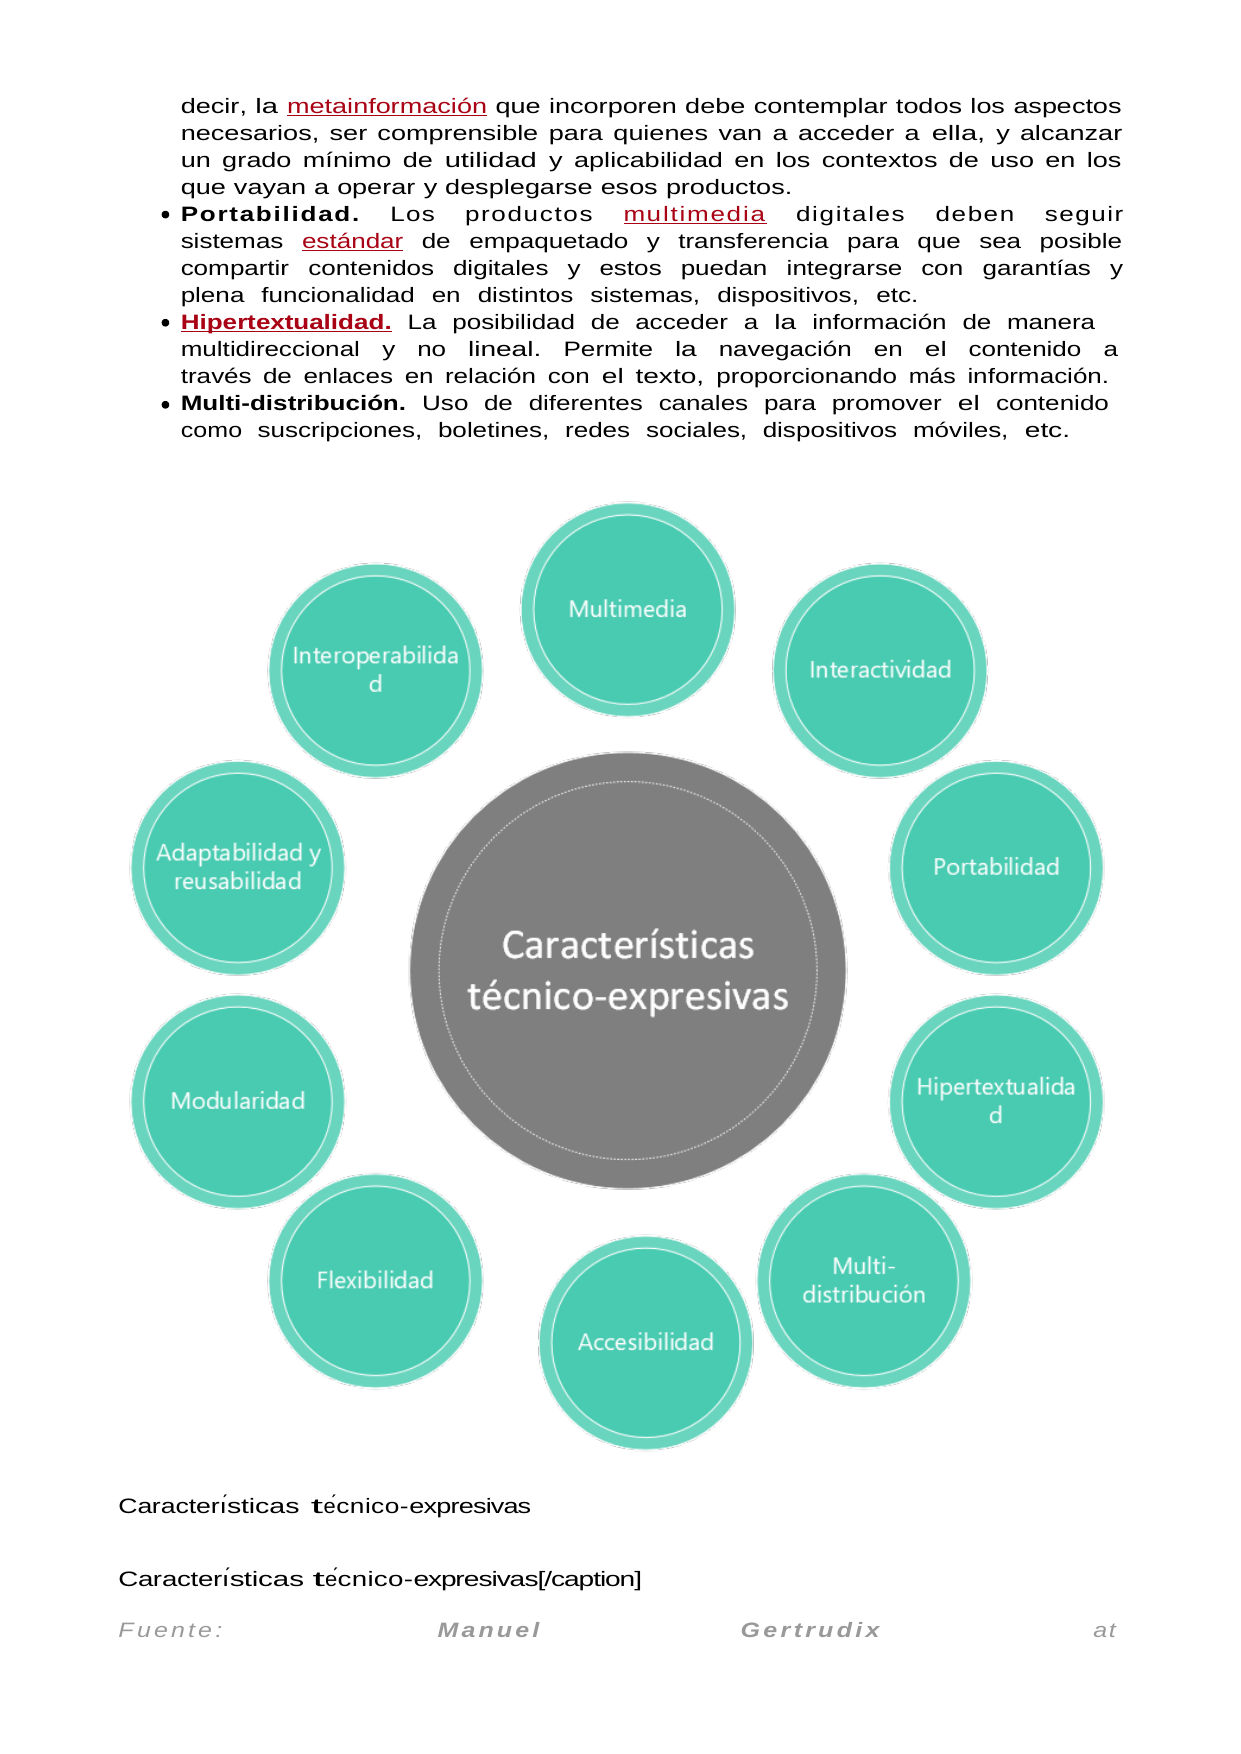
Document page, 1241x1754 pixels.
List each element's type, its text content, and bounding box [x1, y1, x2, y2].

text Fuente: Manuel Gertrudix at [118, 1618, 1138, 1642]
text Hipertextualidad. La posibilidad de acceder a la información de manera multidireccional y no lineal. Permite la navegación en el contenido a través de enlaces en relación con el texto, proporcionando más información. Multi-distribución. Uso de diferentes canales para promover el contenido como suscripciones, boletines, redes sociales, dispositivos móviles, etc. [181, 310, 1122, 442]
text decir, la metainformación que incorporen debe contemplar todos los aspectos necesarios, ser comprensible para quienes van a acceder a ella, y alcanzar un grado mínimo de utilidad y aplicabilidad en los contextos de uso en los que vayan a operar y desplegarse esos productos. [181, 94, 1122, 199]
text Caracterı́sticas técnico-expresivas [118, 1493, 1138, 1517]
text Caracterı́sticas técnico-expresivas[/caption] [118, 1567, 1138, 1591]
picture [118, 490, 1116, 1463]
text Portabilidad. Los productos multimedia digitales deben seguir sistemas estándar de empaquetado y transferencia para que sea posible compartir contenidos digitales y estos puedan integrarse con garantías y plena funcionalidad en distintos sistemas, dispositivos, etc. [181, 202, 1123, 307]
